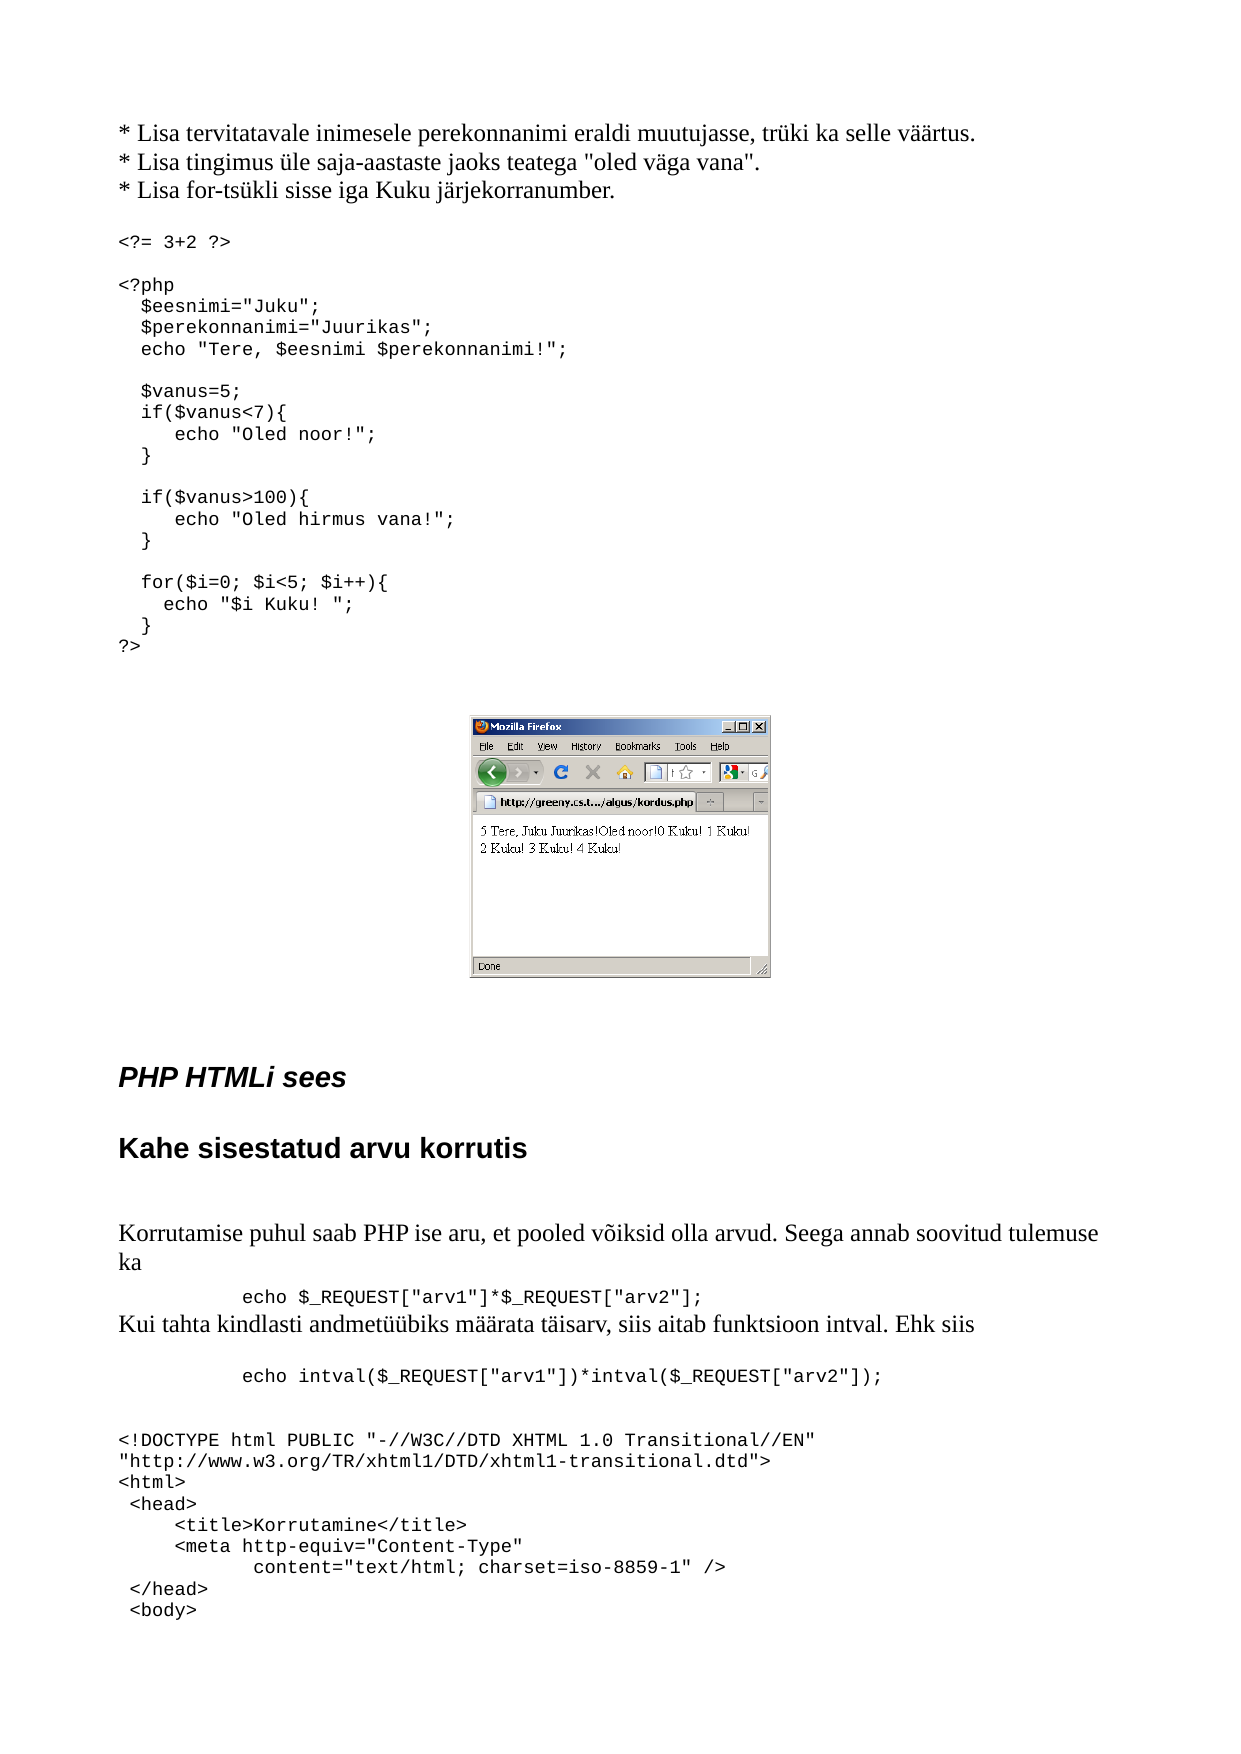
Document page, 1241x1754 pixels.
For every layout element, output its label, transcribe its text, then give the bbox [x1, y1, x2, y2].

text <title>Korrutamine</title> [118, 1516, 1122, 1537]
text <?= 3+2 ?> [118, 233, 1122, 254]
text <?php [118, 276, 1122, 297]
text } [118, 616, 1122, 637]
text content="text/html; charset=iso-8859-1" /> [118, 1558, 1122, 1579]
text * Lisa tingimus üle saja-aastaste jaoks teatega "oled väga vana". [118, 147, 1122, 176]
text <!DOCTYPE html PUBLIC "-//W3C//DTD XHTML 1.0 Transitional//EN" [118, 1431, 1122, 1452]
text } [118, 446, 1122, 467]
text echo "$i Kuku! "; [118, 594, 1122, 616]
text echo "Oled noor!"; [118, 424, 1122, 446]
text } [118, 531, 1122, 552]
text Kui tahta kindlasti andmetüübiks määrata täisarv, siis aitab funktsioon intval. Ehk siis [118, 1309, 1122, 1338]
text <body> [118, 1601, 1122, 1622]
text <html> [118, 1473, 1122, 1494]
text $vanus=5; [118, 382, 1122, 403]
text $perekonnanimi="Juurikas"; [118, 318, 1122, 339]
subtitle Kahe sisestatud arvu korrutis [118, 1131, 1122, 1164]
text for($i=0; $i<5; $i++){ [118, 573, 1122, 594]
text </head> [118, 1579, 1122, 1601]
text Korrutamise puhul saab PHP ise aru, et pooled võiksid olla arvud. Seega annab soovitud tulemuse ka [118, 1218, 1122, 1276]
text echo "Oled hirmus vana!"; [118, 509, 1122, 531]
text ?> [118, 637, 1122, 658]
subtitle PHP HTMLi sees [118, 1060, 1122, 1093]
text <meta http-equiv="Content-Type" [118, 1537, 1122, 1558]
text * Lisa for-tsükli sisse iga Kuku järjekorranumber. [118, 176, 1122, 204]
picture [469, 715, 771, 978]
text echo intval($_REQUEST["arv1"])*intval($_REQUEST["arv2"]); [118, 1367, 1122, 1388]
text "http://www.w3.org/TR/xhtml1/DTD/xhtml1-transitional.dtd"> [118, 1452, 1122, 1473]
text echo "Tere, $eesnimi $perekonnanimi!"; [118, 339, 1122, 361]
text * Lisa tervitatavale inimesele perekonnanimi eraldi muutujasse, trüki ka selle väärtus. [118, 118, 1122, 147]
text echo $_REQUEST["arv1"]*$_REQUEST["arv2"]; [118, 1288, 1122, 1309]
text if($vanus>100){ [118, 488, 1122, 509]
text <head> [118, 1494, 1122, 1516]
text $eesnimi="Juku"; [118, 297, 1122, 318]
text if($vanus<7){ [118, 403, 1122, 424]
